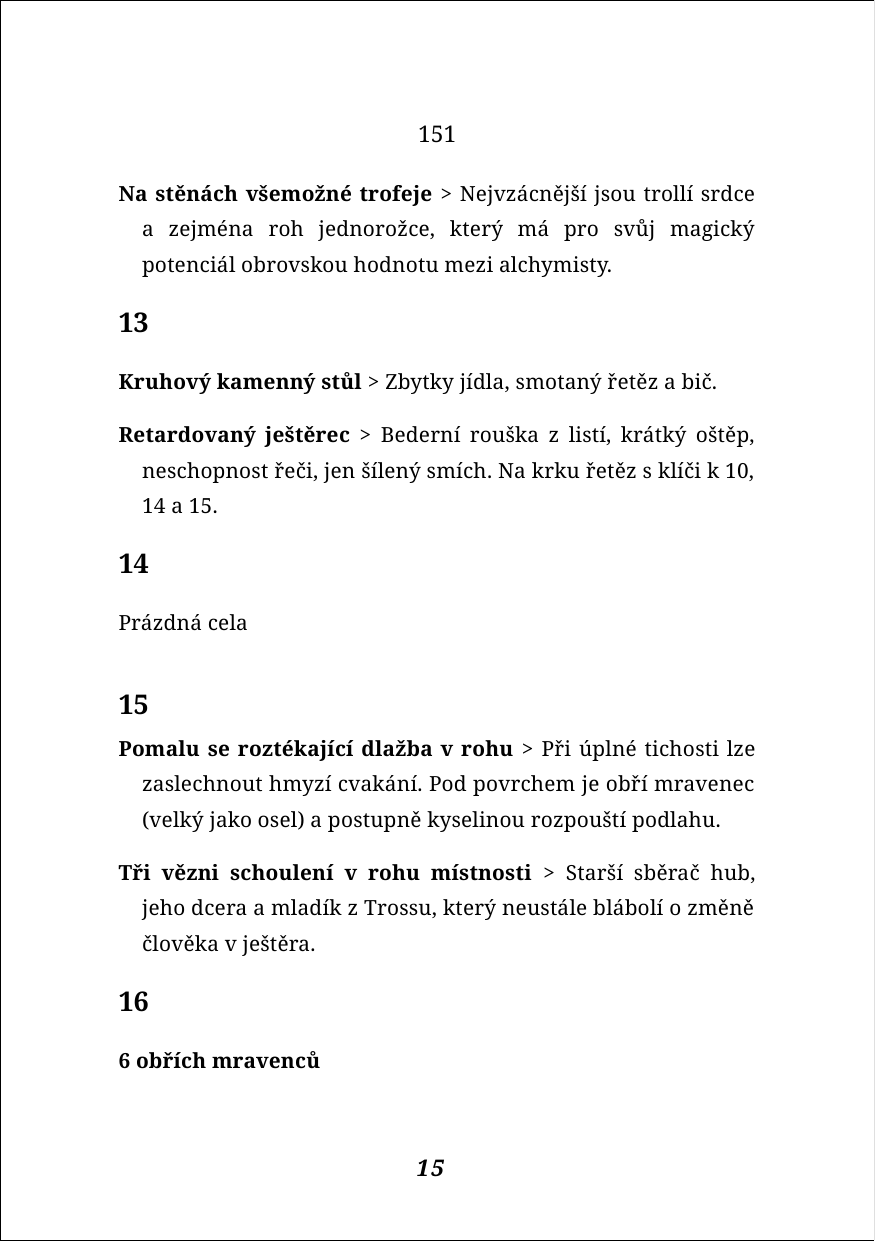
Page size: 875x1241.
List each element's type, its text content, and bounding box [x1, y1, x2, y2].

text 13 [118, 303, 756, 340]
text Pomalu se roztékající dlažba v rohu > Při úplné tichosti lze zaslechnout hmyzí cvakání. Pod povrchem je obří mravenec (velký jako osel) a postupně kyselinou rozpouští podlahu. [118, 734, 756, 833]
text Na stěnách všemožné trofeje > Nejvzácnější jsou trollí srdce a zejména roh jednorožce, který má pro svůj magický potenciál obrovskou hodnotu mezi alchymisty. [118, 179, 756, 278]
subtitle 15 [118, 685, 756, 722]
text Tři vězni schoulení v rohu místnosti > Starší sběrač hub, jeho dcera a mladík z Trossu, který neustále blábolí o změně člověka v ještěra. [118, 858, 756, 957]
text Kruhový kamenný stůl > Zbytky jídla, smotaný řetěz a bič. [118, 367, 756, 395]
text 16 [118, 982, 756, 1019]
text Retardovaný ještěrec > Bederní rouška z listí, krátký oštěp, neschopnost řeči, jen šílený smích. Na krku řetěz s klíči k 10, 14 a 15. [118, 420, 756, 520]
text 14 [118, 544, 756, 581]
text 6 obřích mravenců [118, 1046, 756, 1074]
text Prázdná cela [118, 608, 756, 637]
